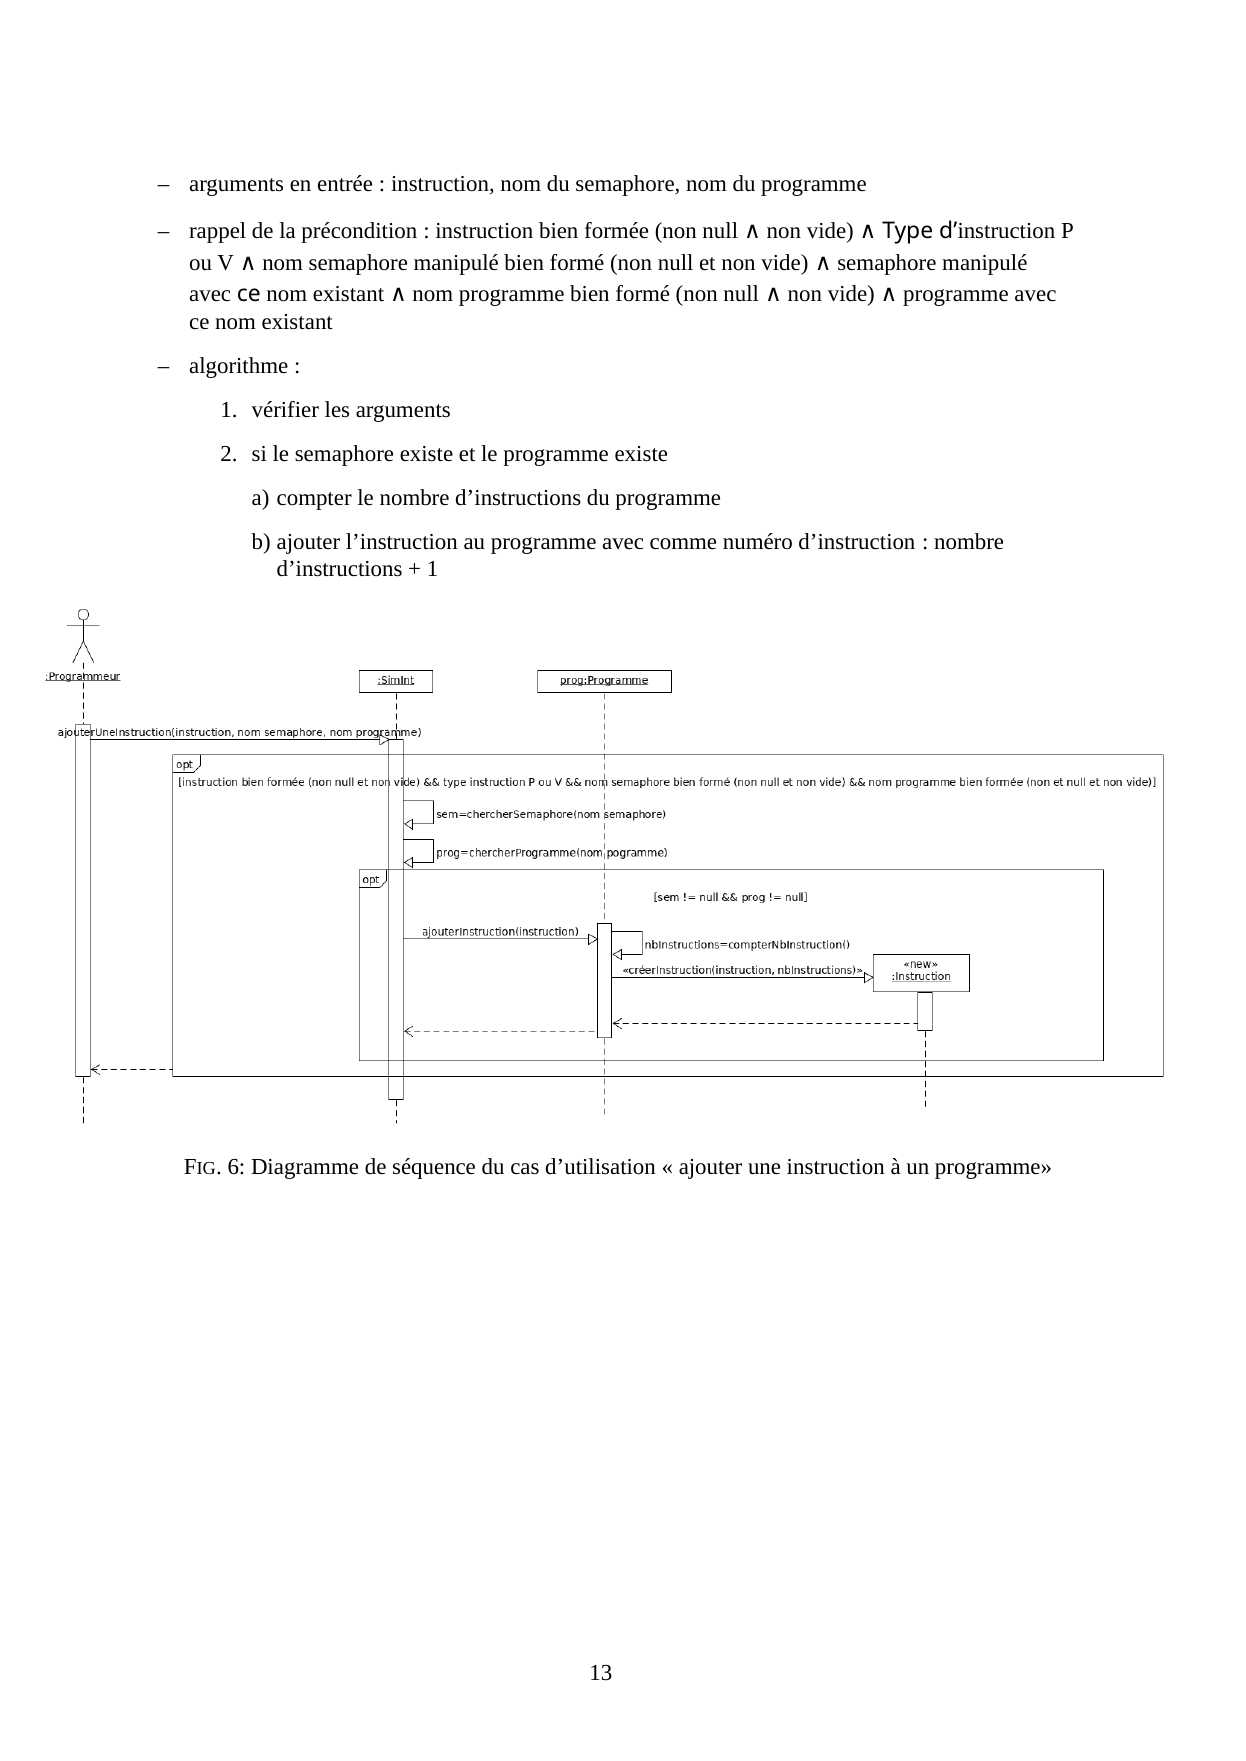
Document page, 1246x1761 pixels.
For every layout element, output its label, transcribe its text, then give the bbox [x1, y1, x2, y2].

list 1. vérifier les arguments [220, 396, 1075, 423]
list a) compter le nombre d’instructions du programme [220, 484, 1075, 511]
text Fig. 6: Diagramme de séquence du cas d’utilisation « ajouter une instruction à un programme» [126, 1153, 1075, 1179]
list b) ajouter l’instruction au programme avec comme numéro d’instruction : nombre d’instructions + 1 [220, 528, 1075, 581]
list – arguments en entrée : instruction, nom du semaphore, nom du programme [158, 170, 1075, 197]
list – algorithme : [158, 352, 1075, 378]
list – rappel de la précondition : instruction bien formée (non null ∧ non vide) ∧ Type d’instruction P ou V ∧ nom semaphore manipulé bien formé (non null et non vide) ∧ semaphore manipulé avec ce nom existant ∧ nom programme bien formé (non null ∧ non vide) ∧ programme avec ce nom existant [158, 214, 1075, 334]
list 2. si le semaphore existe et le programme existe [220, 440, 1075, 467]
picture [23, 593, 1178, 1153]
